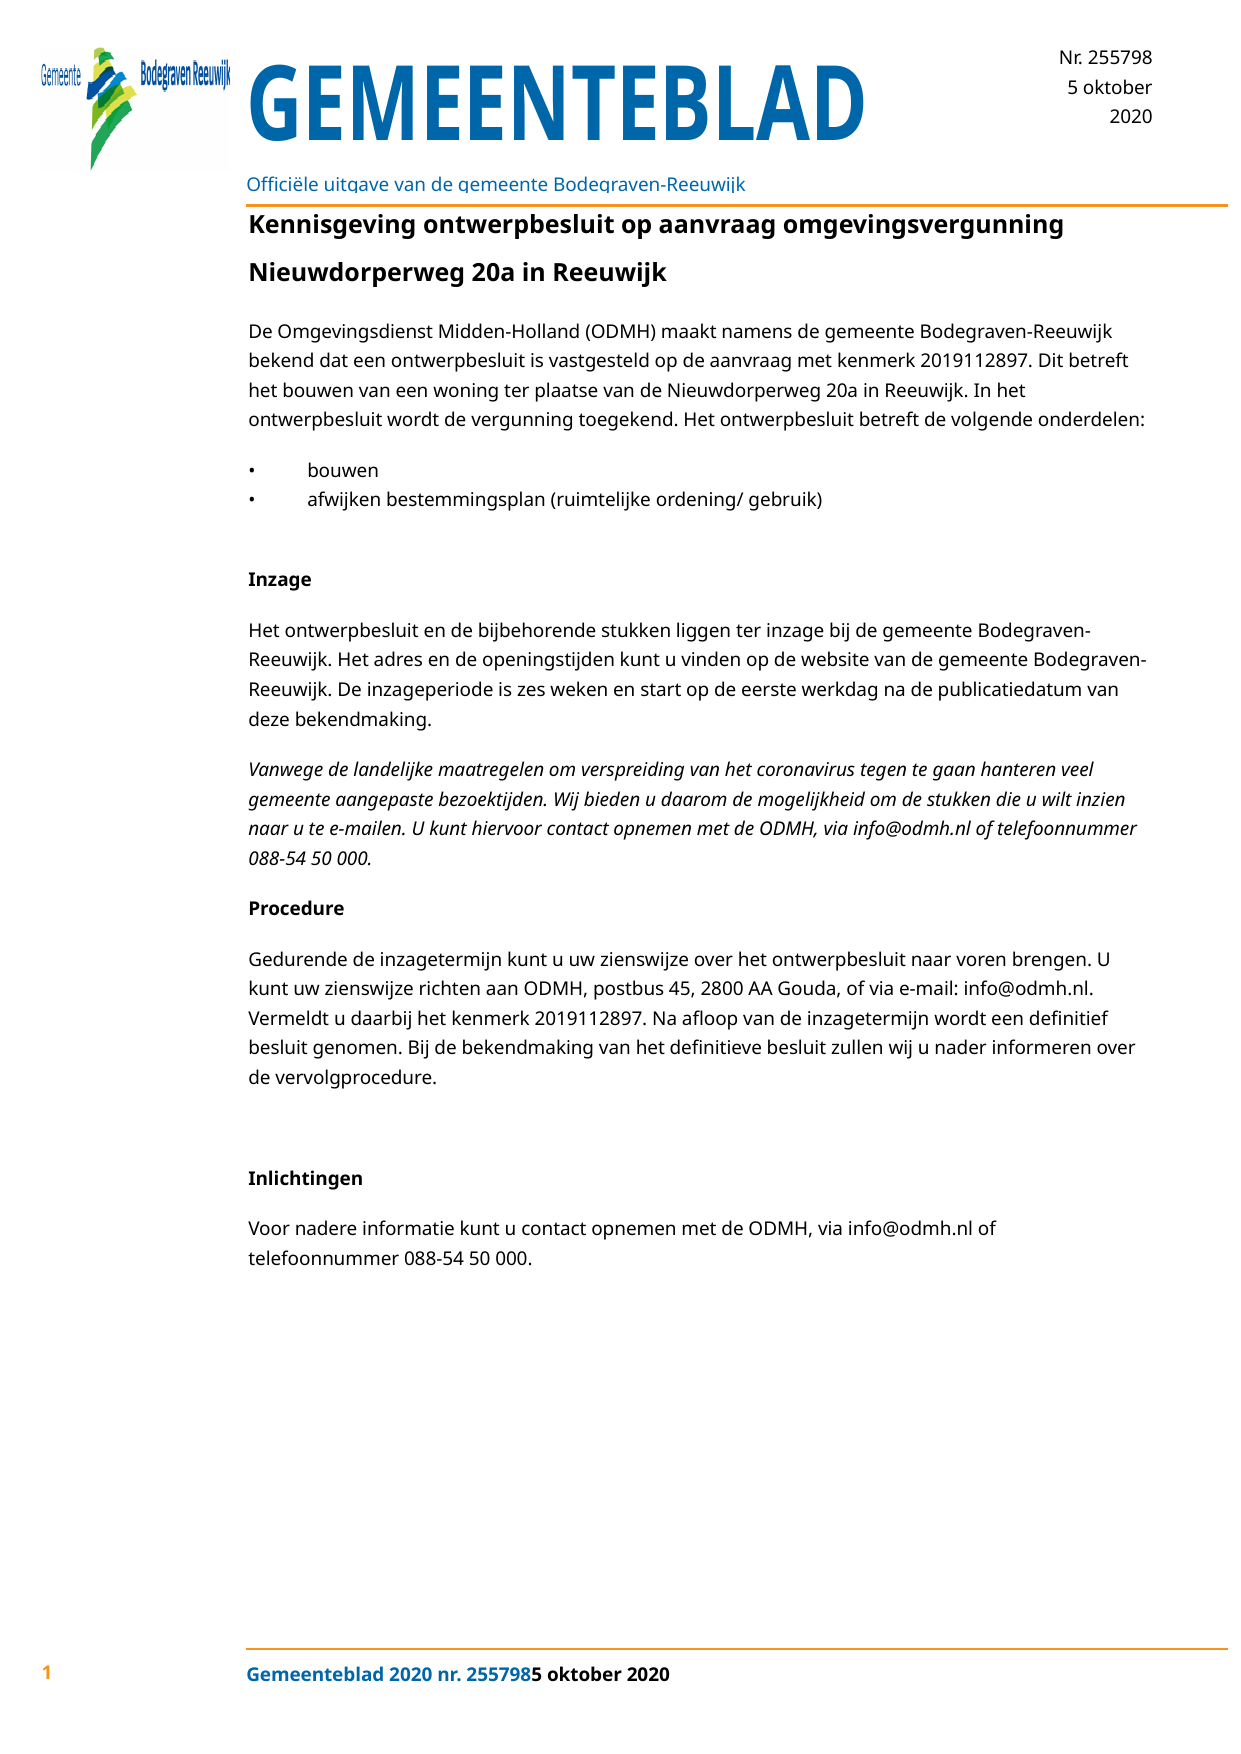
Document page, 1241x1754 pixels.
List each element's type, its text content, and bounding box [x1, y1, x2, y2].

picture [41, 47, 231, 172]
text Kennisgeving ontwerpbesluit op aanvraag omgevingsvergunning Nieuwdorperweg 20a in Reeuwijk [248, 207, 1152, 288]
list afwijken bestemmingsplan (ruimtelijke ordening/ gebruik) [248, 487, 1152, 512]
text Vanwege de landelijke maatregelen om verspreiding van het coronavirus tegen te gaan hanteren veel gemeente aangepaste bezoektijden. Wij bieden u daarom de mogelijkheid om de stukken die u wilt inzien naar u te e-mailen. U kunt hiervoor contact opnemen met de ODMH, via info@odmh.nl of telefoonnummer 088-54 50 000. [248, 756, 1152, 871]
text Inlichtingen [248, 1165, 1152, 1191]
text De Omgevingsdienst Midden-Holland (ODMH) maakt namens de gemeente Bodegraven-Reeuwijk bekend dat een ontwerpbesluit is vastgesteld op de aanvraag met kenmerk 2019112897. Dit betreft het bouwen van een woning ter plaatse van de Nieuwdorperweg 20a in Reeuwijk. In het ontwerpbesluit wordt de vergunning toegekend. Het ontwerpbesluit betreft de volgende onderdelen: [248, 318, 1152, 432]
list bouwen [248, 457, 1152, 483]
text Het ontwerpbesluit en de bijbehorende stukken liggen ter inzage bij de gemeente Bodegraven-Reeuwijk. Het adres en de openingstijden kunt u vinden op de website van de gemeente Bodegraven-Reeuwijk. De inzageperiode is zes weken en start op de eerste werkdag na de publicatiedatum van deze bekendmaking. [248, 617, 1152, 732]
text Inzage [248, 567, 1152, 592]
text Voor nadere informatie kunt u contact opnemen met de ODMH, via info@odmh.nl of telefoonnummer 088-54 50 000. [248, 1215, 1152, 1271]
text Gedurende de inzagetermijn kunt u uw zienswijze over het ontwerpbesluit naar voren brengen. U kunt uw zienswijze richten aan ODMH, postbus 45, 2800 AA Gouda, of via e-mail: info@odmh.nl. Vermeldt u daarbij het kenmerk 2019112897. Na afloop van de inzagetermijn wordt een definitief besluit genomen. Bij de bekendmaking van het definitieve besluit zullen wij u nader informeren over de vervolgprocedure. [248, 946, 1152, 1090]
text Procedure [248, 895, 1152, 921]
